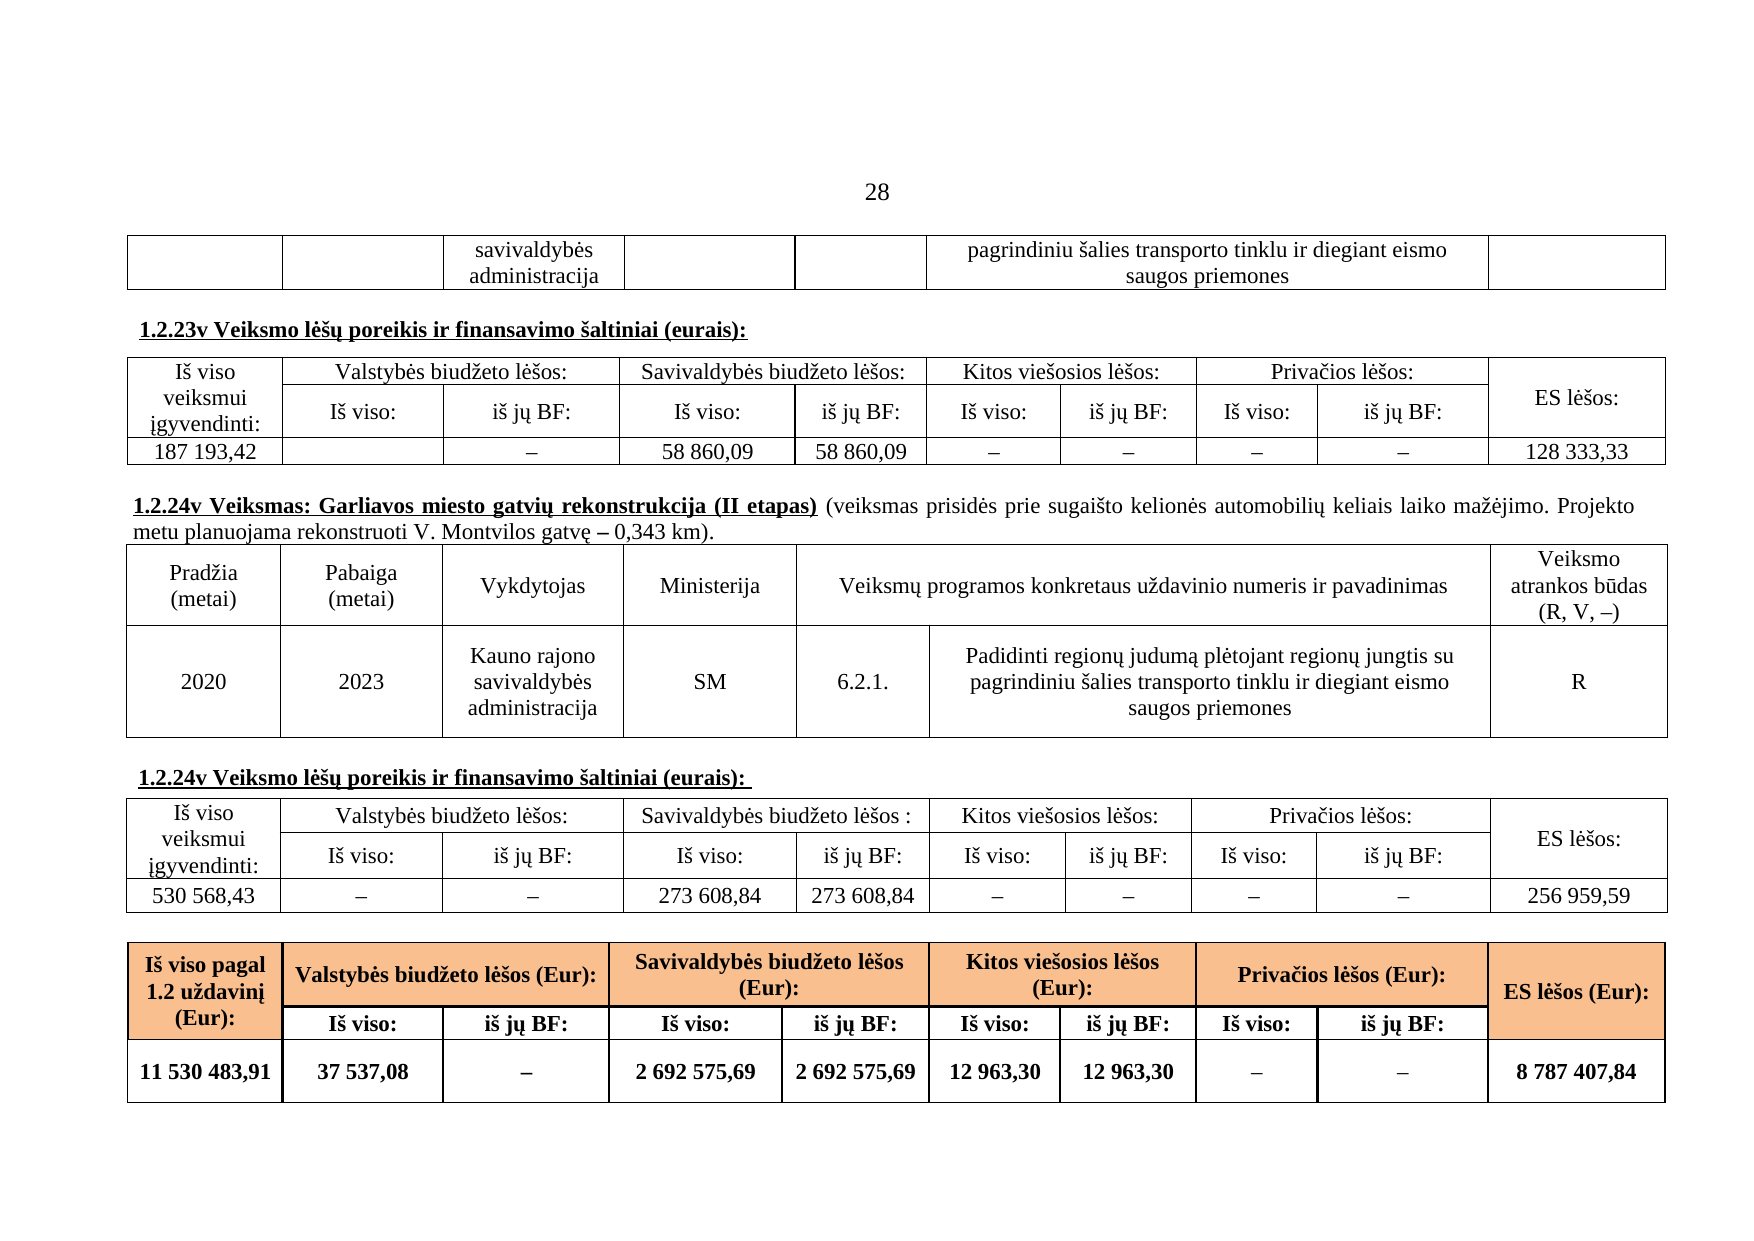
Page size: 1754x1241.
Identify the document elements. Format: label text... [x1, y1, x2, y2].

table_cell 2020 [127, 626, 280, 737]
table_cell – [1066, 879, 1191, 912]
table_cell Savivaldybės biudžeto lėšos: [620, 358, 926, 384]
text 1.2.24v Veiksmas: Garliavos miesto gatvių rekonstrukcija (II etapas) (veiksmas prisidės prie sugaišto kelionės automobilių keliais laiko mažėjimo. Projekto metu planuojama rekonstruoti V. Montvilos gatvę – 0,343 km). [133, 492, 1636, 544]
table_cell Iš viso: [930, 833, 1065, 878]
table_header Ministerija [624, 545, 796, 624]
table_cell ES lėšos: [1489, 358, 1665, 437]
table_cell 1.2.24v Veiksmo lėšų poreikis ir finansavimo šaltiniai (eurais): [127, 738, 1667, 798]
table_cell Iš viso veiksmui įgyvendinti: [127, 799, 280, 878]
table_cell – [1318, 438, 1488, 464]
table_cell Privačios lėšos: [1192, 799, 1490, 832]
table_cell 128 333,33 [1489, 438, 1665, 464]
table_cell iš jų BF: [1066, 833, 1191, 878]
table_cell Iš viso: [610, 1008, 781, 1039]
table_cell – [444, 438, 619, 464]
table_cell – [1319, 1040, 1487, 1102]
table_cell iš jų BF: [1318, 385, 1488, 437]
table_cell ES lėšos: [1491, 799, 1667, 878]
table_cell – [281, 879, 442, 912]
table_header Iš viso pagal 1.2 uždavinį (Eur): [129, 943, 281, 1039]
table_cell 273 608,84 [624, 879, 796, 912]
table_cell [283, 236, 443, 288]
table_header Pabaiga (metai) [281, 545, 442, 624]
table_cell 12 963,30 [1061, 1040, 1195, 1102]
table_cell 530 568,43 [127, 879, 280, 912]
table_cell – [1197, 438, 1317, 464]
table_cell 273 608,84 [797, 879, 929, 912]
table_cell iš jų BF: [1061, 385, 1196, 437]
table_cell Savivaldybės biudžeto lėšos : [624, 799, 929, 832]
table_cell 58 860,09 [620, 438, 794, 464]
table_cell 2023 [281, 626, 442, 737]
table_header ES lėšos (Eur): [1489, 943, 1664, 1039]
table_cell Iš viso: [930, 1008, 1059, 1039]
table_cell Iš viso: [281, 833, 442, 878]
table_cell 12 963,30 [930, 1040, 1059, 1102]
table_cell pagrindiniu šalies transporto tinklu ir diegiant eismo saugos priemones [927, 236, 1488, 288]
table_header Pradžia (metai) [127, 545, 280, 624]
table_cell Iš viso: [620, 385, 794, 437]
table_cell 8 787 407,84 [1489, 1040, 1664, 1102]
table_cell – [1192, 879, 1316, 912]
table_cell iš jų BF: [1061, 1008, 1195, 1039]
table_cell Padidinti regionų judumą plėtojant regionų jungtis su pagrindiniu šalies transporto tinklu ir diegiant eismo saugos priemones [930, 626, 1490, 737]
table_cell iš jų BF: [796, 385, 926, 437]
table_cell [1489, 236, 1665, 288]
table_cell Valstybės biudžeto lėšos: [283, 358, 619, 384]
table_cell Iš viso: [624, 833, 796, 878]
table_cell 2 692 575,69 [783, 1040, 928, 1102]
table_cell 256 959,59 [1491, 879, 1667, 912]
table_cell – [1317, 879, 1490, 912]
table_cell – [930, 879, 1065, 912]
table_cell Iš viso: [1197, 385, 1317, 437]
table_cell iš jų BF: [444, 1008, 608, 1039]
table_cell 1.2.23v Veiksmo lėšų poreikis ir finansavimo šaltiniai (eurais): [128, 290, 1665, 357]
table_cell iš jų BF: [797, 833, 929, 878]
table_cell [625, 236, 794, 288]
table_cell [796, 236, 926, 288]
table_cell – [1061, 438, 1196, 464]
table_cell 11 530 483,91 [128, 1040, 281, 1102]
table_cell Iš viso: [1192, 833, 1316, 878]
table_header Savivaldybės biudžeto lėšos (Eur): [610, 943, 928, 1005]
table_header Veiksmo atrankos būdas (R, V, –) [1491, 545, 1667, 624]
table_header Valstybės biudžeto lėšos (Eur): [284, 943, 608, 1005]
table_cell Kauno rajono savivaldybės administracija [443, 626, 623, 737]
table_cell savivaldybės administracija [444, 236, 624, 288]
table_cell Iš viso: [1197, 1008, 1316, 1039]
table_cell 187 193,42 [128, 438, 282, 464]
table_cell R [1491, 626, 1667, 737]
table_cell iš jų BF: [1317, 833, 1490, 878]
table_cell iš jų BF: [444, 385, 619, 437]
table_header Privačios lėšos (Eur): [1197, 943, 1487, 1005]
table_cell Privačios lėšos: [1197, 358, 1488, 384]
table_cell – [444, 1040, 608, 1102]
table_cell Kitos viešosios lėšos: [930, 799, 1191, 832]
table_cell Valstybės biudžeto lėšos: [281, 799, 623, 832]
table_cell – [927, 438, 1060, 464]
table_cell iš jų BF: [443, 833, 623, 878]
table_cell [283, 438, 443, 464]
table_cell iš jų BF: [783, 1008, 928, 1039]
table_cell 58 860,09 [796, 438, 926, 464]
table_cell iš jų BF: [1319, 1008, 1487, 1039]
table_cell 6.2.1. [797, 626, 929, 737]
table_cell 2 692 575,69 [610, 1040, 781, 1102]
table_cell SM [624, 626, 796, 737]
table_cell Iš viso: [927, 385, 1060, 437]
table_cell – [443, 879, 623, 912]
table_cell [128, 236, 282, 288]
table_cell Iš viso veiksmui įgyvendinti: [128, 358, 282, 437]
table_cell 37 537,08 [284, 1040, 442, 1102]
table_cell Kitos viešosios lėšos: [927, 358, 1196, 384]
table_header Veiksmų programos konkretaus uždavinio numeris ir pavadinimas [797, 545, 1490, 624]
table_header Kitos viešosios lėšos (Eur): [930, 943, 1195, 1005]
table_cell Iš viso: [283, 385, 443, 437]
table_cell Iš viso: [284, 1008, 442, 1039]
table_cell – [1197, 1040, 1316, 1102]
table_header Vykdytojas [443, 545, 623, 624]
